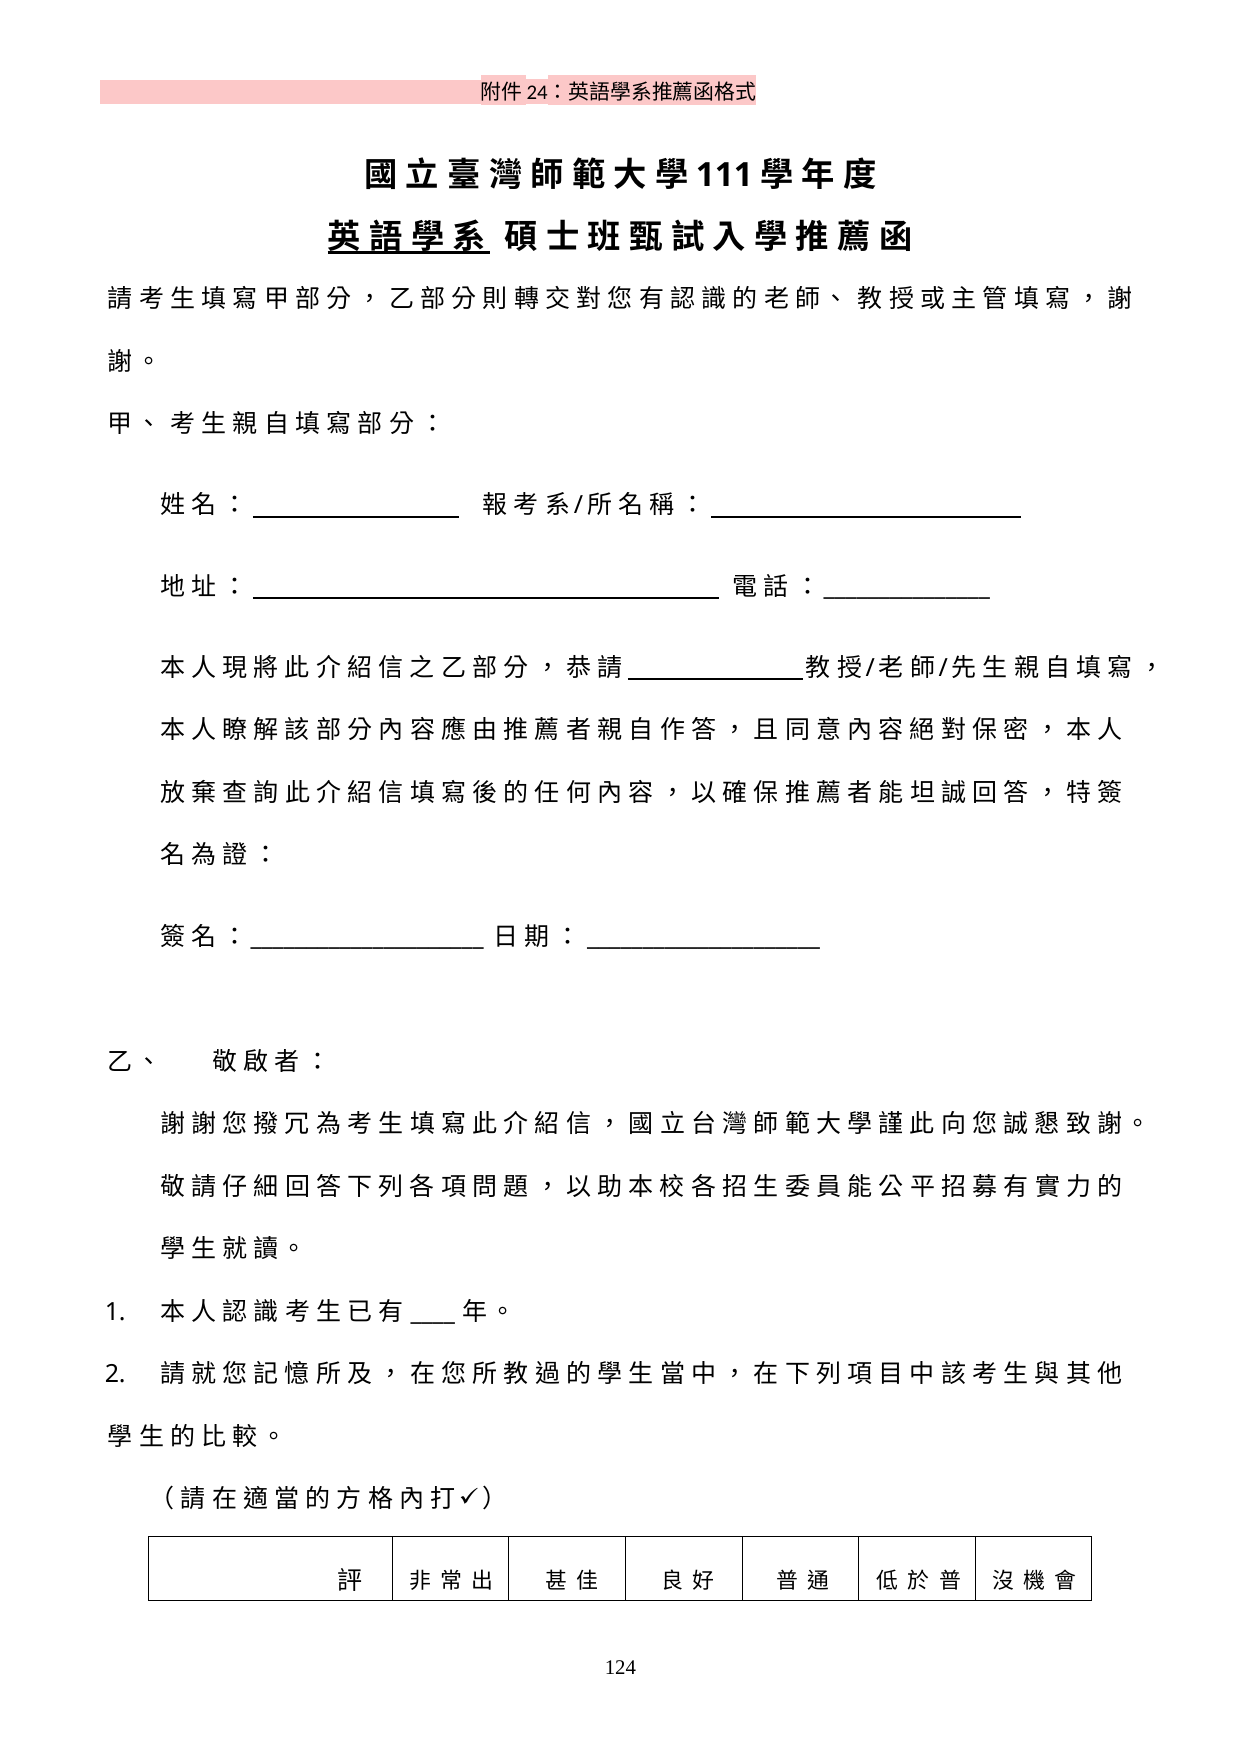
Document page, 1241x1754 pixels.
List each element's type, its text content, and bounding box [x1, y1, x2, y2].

list 本人認識考生已有____年。 [97, 1267, 1136, 1330]
table_header 低於普 [859, 1537, 975, 1600]
text 請考生填寫甲部分，乙部分則轉交對您有認識的老師、教授或主管填寫，謝謝。 [104, 255, 1136, 380]
text 謝謝您撥冗為考生填寫此介紹信，國立台灣師範大學謹此向您誠懇致謝。敬請仔細回答下列各項問題，以助本校各招生委員能公平招募有實力的學生就讀。 [154, 1080, 1136, 1267]
table_header 甚佳 [509, 1537, 625, 1600]
text 地址： 電話：_______________ [155, 542, 1136, 605]
list 敬啟者： [104, 1017, 1136, 1080]
table_header 評 [149, 1537, 392, 1600]
text 國立臺灣師範大學111學年度 [104, 130, 1136, 192]
table_header 沒機會 [976, 1537, 1091, 1600]
text 甲、考生親自填寫部分： [104, 380, 1136, 442]
text 姓名： 報考系/所名稱： [155, 461, 1136, 524]
table_header 普通 [743, 1537, 858, 1600]
text （請在適當的方格內打） [142, 1455, 1136, 1517]
table_header 良好 [626, 1537, 742, 1600]
list 請就您記憶所及，在您所教過的學生當中，在下列項目中該考生與其他學生的比較。 [97, 1330, 1136, 1455]
text 本人現將此介紹信之乙部分，恭請 教授/老師/先生親自填寫，本人瞭解該部分內容應由推薦者親自作答，且同意內容絕對保密，本人放棄查詢此介紹信填寫後的任何內容，以確保推薦者能坦誠回答，特簽名為證： [155, 624, 1136, 874]
text 簽名：_____________________ 日期：_____________________ [104, 892, 1136, 955]
table_header 非常出 [393, 1537, 508, 1600]
text 英語學系 碩士班甄試入學推薦函 [104, 192, 1136, 255]
